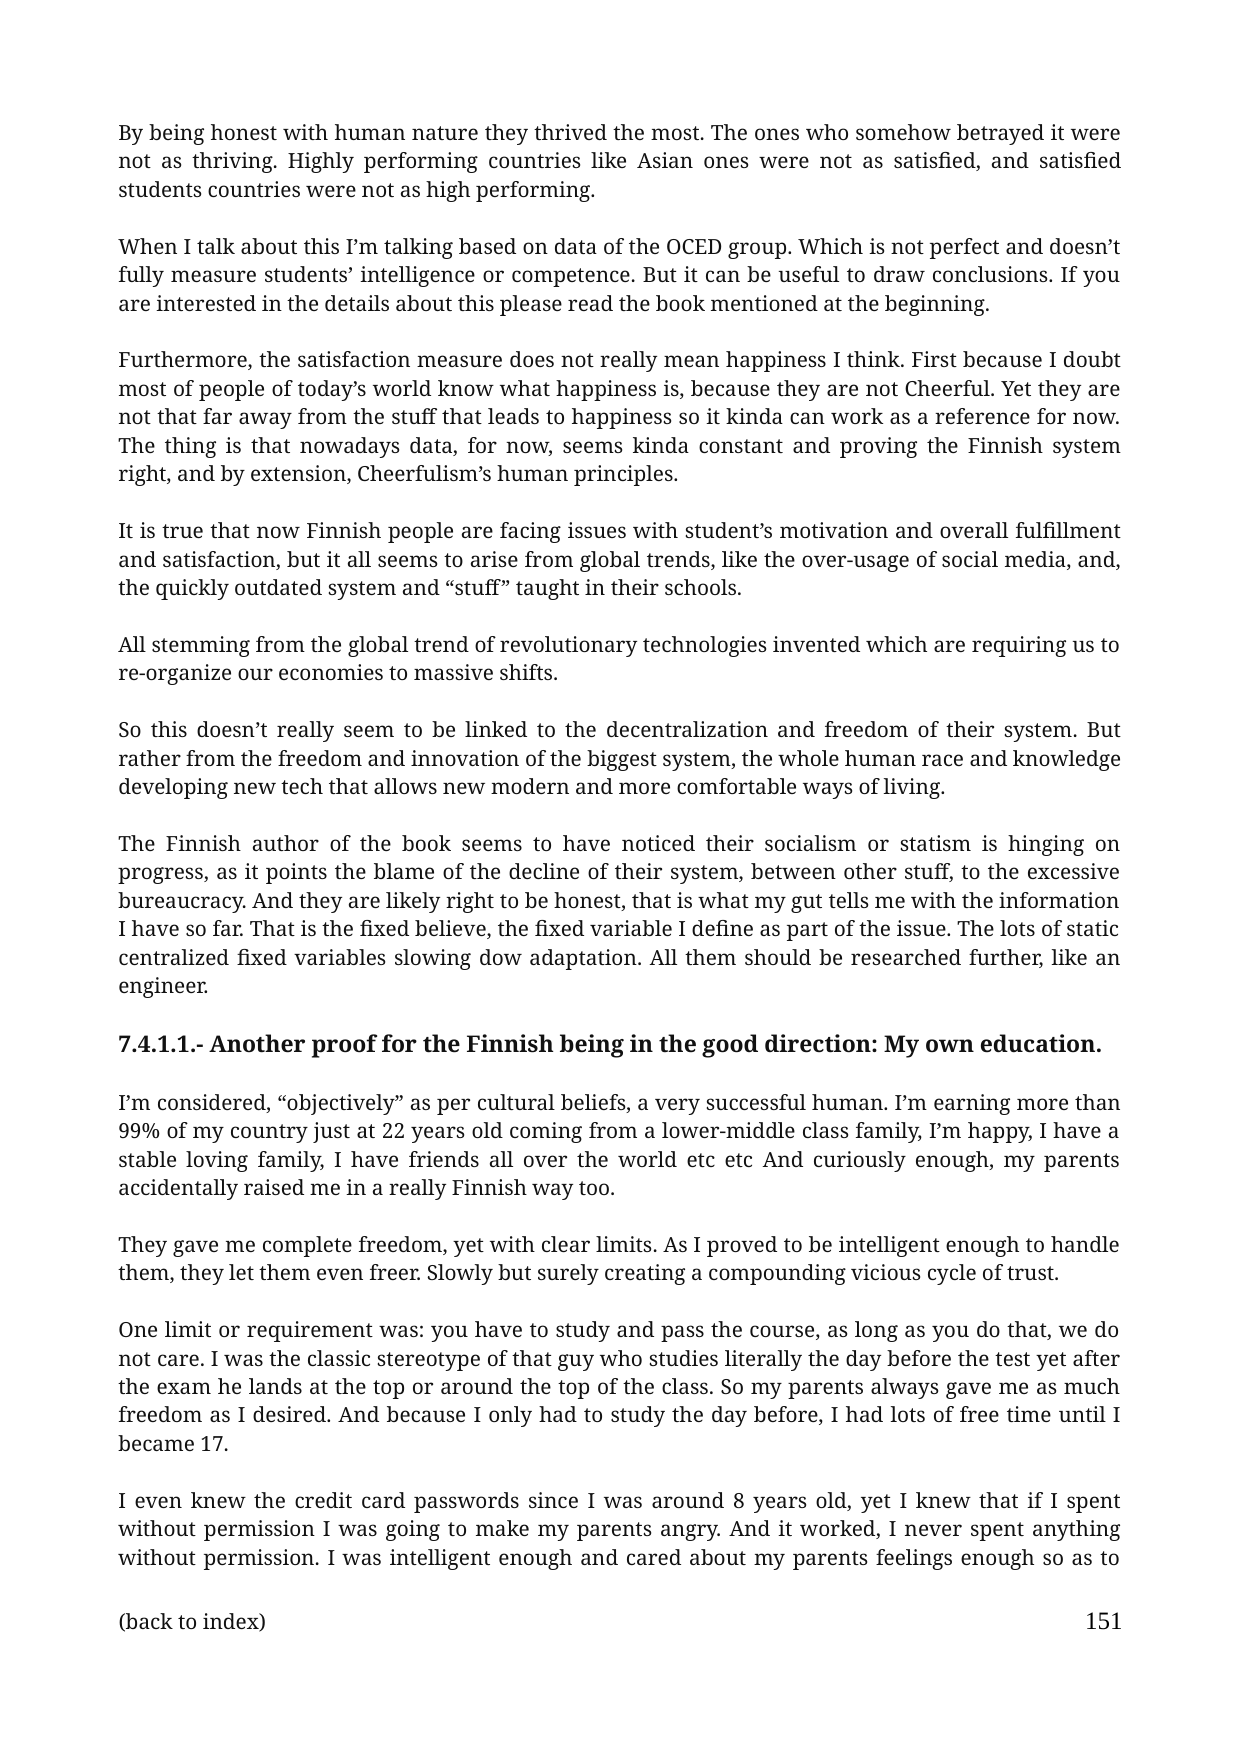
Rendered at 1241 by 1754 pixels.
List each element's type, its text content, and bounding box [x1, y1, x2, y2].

text They gave me complete freedom, yet with clear limits. As I proved to be intelligent enough to handle them, they let them even freer. Slowly but surely creating a compounding vicious cycle of trust. [118, 1230, 1122, 1287]
text One limit or requirement was: you have to study and pass the course, as long as you do that, we do not care. I was the classic stereotype of that guy who studies literally the day before the test yet after the exam he lands at the top or around the top of the class. So my parents always gave me as much freedom as I desired. And because I only had to study the day before, I had lots of free time until I became 17. [118, 1315, 1122, 1457]
text I’m considered, “objectively” as per cultural beliefs, a very successful human. I’m earning more than 99% of my country just at 22 years old coming from a lower-middle class family, I’m happy, I have a stable loving family, I have friends all over the world etc etc And curiously enough, my parents accidentally raised me in a really Finnish way too. [118, 1088, 1122, 1202]
text When I talk about this I’m talking based on data of the OCED group. Which is not perfect and doesn’t fully measure students’ intelligence or competence. But it can be useful to draw conclusions. If you are interested in the details about this please read the book mentioned at the beginning. [118, 232, 1122, 317]
text So this doesn’t really seem to be linked to the decentralization and freedom of their system. But rather from the freedom and innovation of the biggest system, the whole human race and knowledge developing new tech that allows new modern and more comfortable ways of living. [118, 715, 1122, 801]
text The Finnish author of the book seems to have noticed their socialism or statism is hinging on progress, as it points the blame of the decline of their system, between other stuff, to the excessive bureaucracy. And they are likely right to be honest, that is what my gut tells me with the information I have so far. That is the fixed believe, the fixed variable I define as part of the issue. The lots of static centralized fixed variables slowing dow adaptation. All them should be researched further, like an engineer. [118, 829, 1122, 1000]
text 7.4.1.1.- Another proof for the Finnish being in the good direction: My own education. [118, 1028, 1122, 1059]
text I even knew the credit card passwords since I was around 8 years old, yet I knew that if I spent without permission I was going to make my parents angry. And it worked, I never spent anything without permission. I was intelligent enough and cared about my parents feelings enough so as to [118, 1486, 1122, 1571]
text Furthermore, the satisfaction measure does not really mean happiness I think. First because I doubt most of people of today’s world know what happiness is, because they are not Cheerful. Yet they are not that far away from the stuff that leads to happiness so it kinda can work as a reference for now. The thing is that nowadays data, for now, seems kinda constant and proving the Finnish system right, and by extension, Cheerfulism’s human principles. [118, 346, 1122, 488]
text It is true that now Finnish people are facing issues with student’s motivation and overall fulfillment and satisfaction, but it all seems to arise from global trends, like the over-usage of social media, and, the quickly outdated system and “stuff” taught in their schools. [118, 516, 1122, 602]
text By being honest with human nature they thrived the most. The ones who somehow betrayed it were not as thriving. Highly performing countries like Asian ones were not as satisfied, and satisfied students countries were not as high performing. [118, 118, 1122, 203]
text All stemming from the global trend of revolutionary technologies invented which are requiring us to re-organize our economies to massive shifts. [118, 630, 1122, 687]
